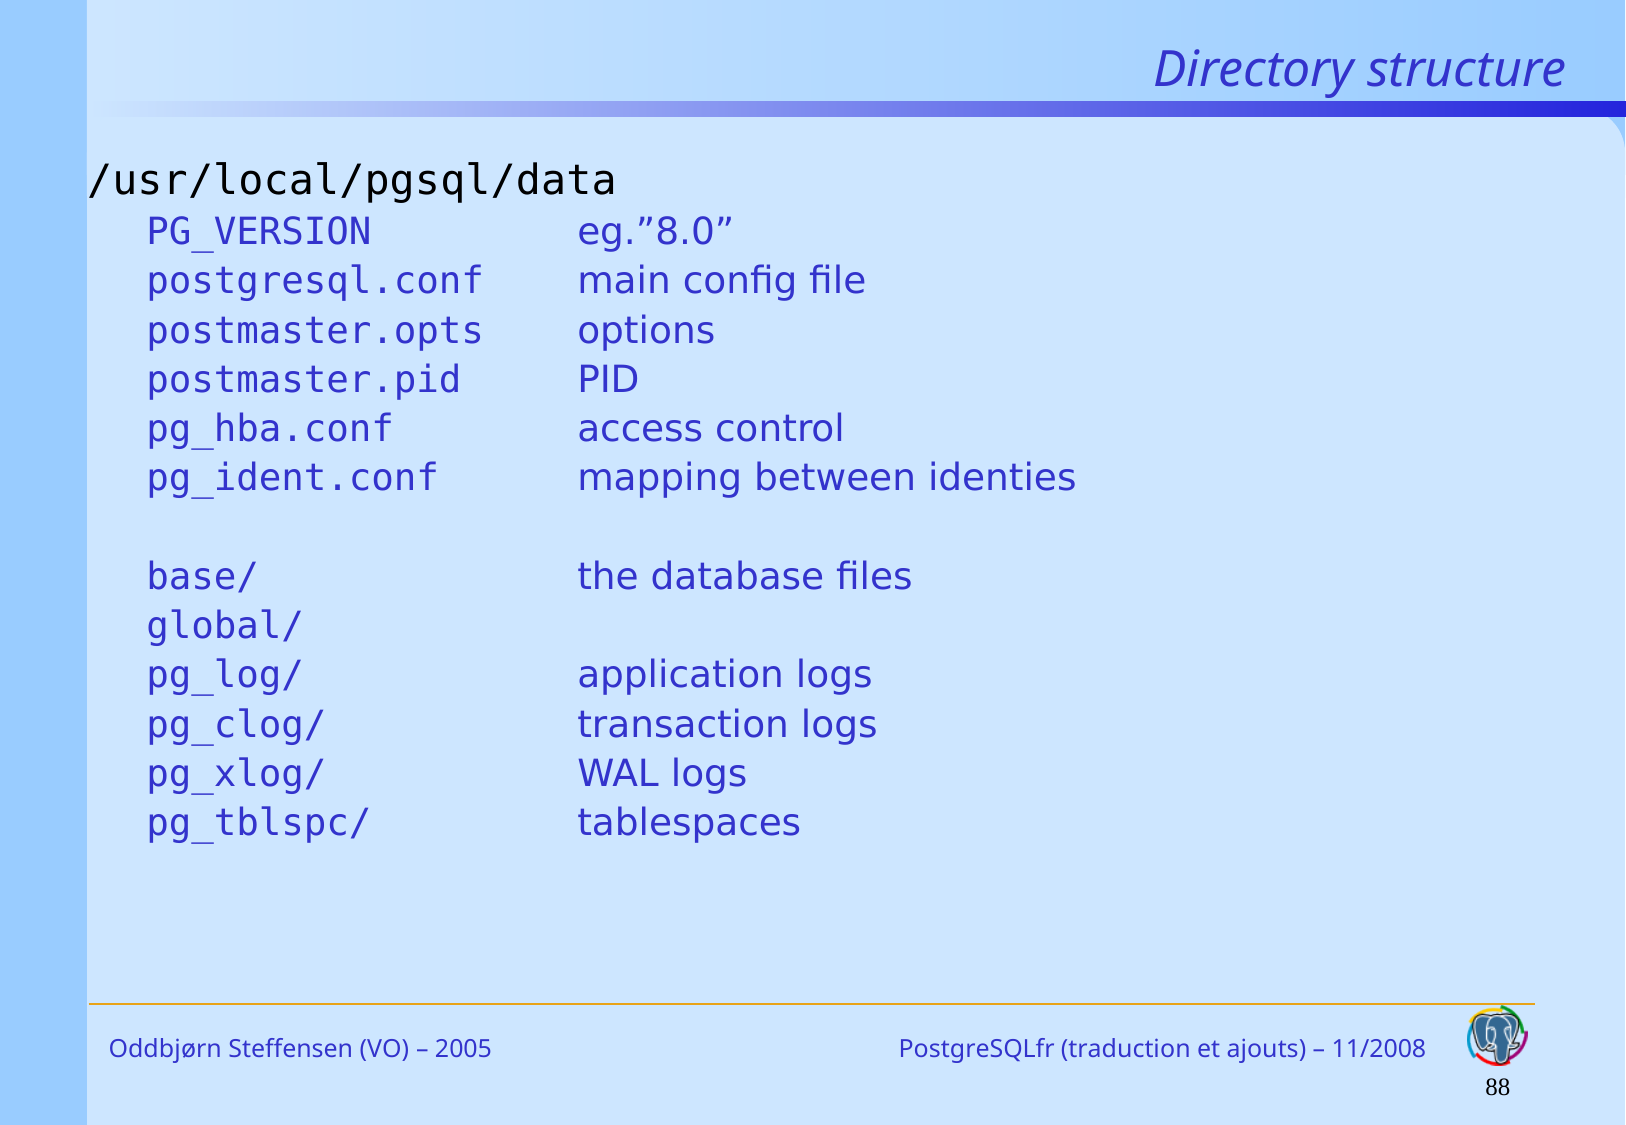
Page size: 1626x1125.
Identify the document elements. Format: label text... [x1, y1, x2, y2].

list /usr/local/pgsql/data PG_VERSION eg.”8.0” postgresql.conf main config file postmaster.opts options postmaster.pid PID pg_hba.conf access control pg_ident.conf mapping between identies base/ the database files global/ pg_log/ application logs pg_clog/ transaction logs pg_xlog/ WAL logs pg_tblspc/ tablespaces [86, 159, 1520, 965]
picture [1467, 1005, 1528, 1066]
title Directory structure [172, 0, 1567, 134]
